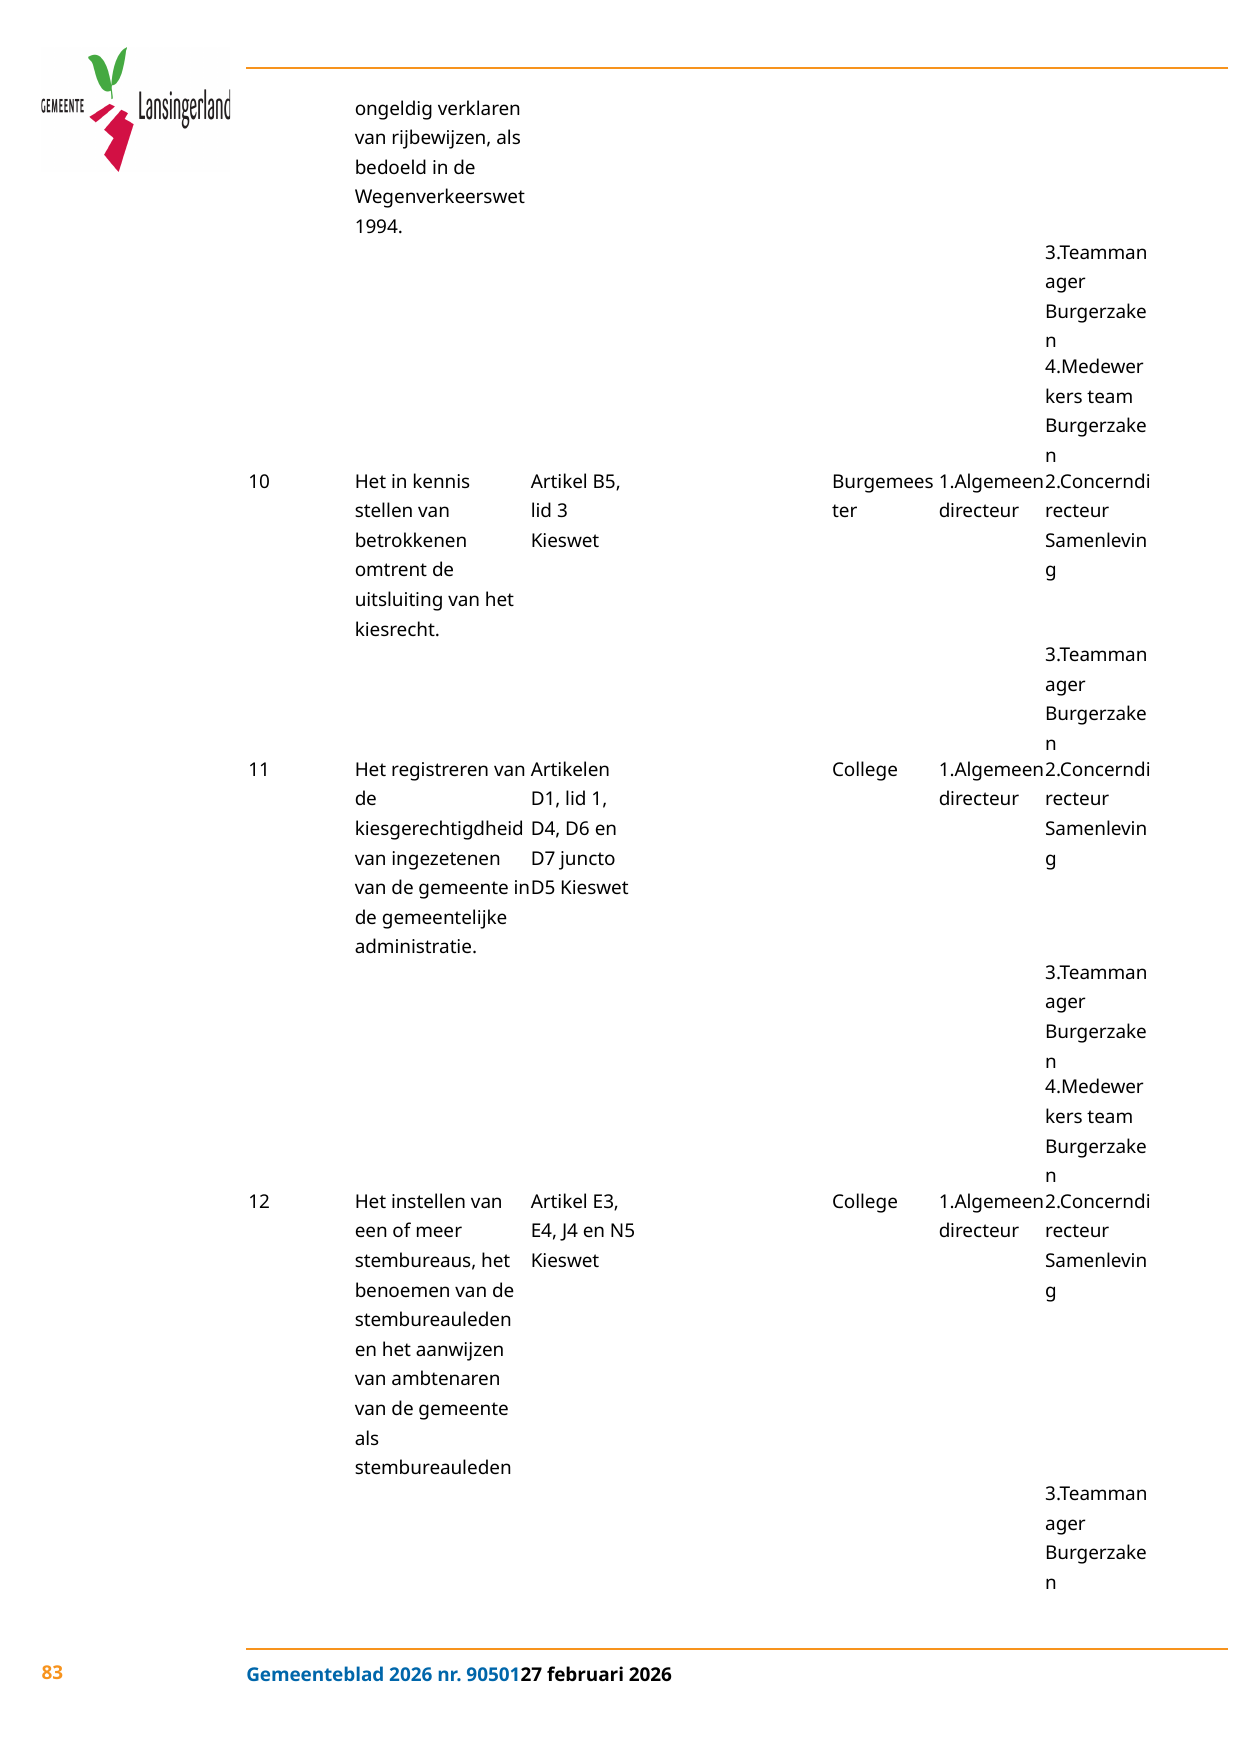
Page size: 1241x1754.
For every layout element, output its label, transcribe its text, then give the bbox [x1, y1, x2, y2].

table_cell [832, 95, 938, 239]
table_cell 1.Algemeen directeur [939, 1188, 1045, 1480]
table_cell Het in kennis stellen van betrokkenen omtrent de uitsluiting van het kiesrecht. [355, 468, 531, 641]
table_cell Burgemeester [832, 468, 938, 641]
table_cell [832, 959, 938, 1074]
table_cell 2.Concerndirecteur Samenleving [1045, 756, 1152, 959]
table_cell Artikel E3, E4, J4 en N5 Kieswet [531, 1188, 637, 1480]
table_cell [637, 1480, 832, 1594]
table_cell [939, 353, 1045, 468]
table_cell [637, 95, 832, 239]
table_cell [939, 1480, 1045, 1594]
table_cell 3.Teammanager Burgerzaken [1045, 641, 1152, 756]
table_cell [637, 468, 832, 641]
table_cell [832, 1074, 938, 1188]
table_cell [939, 641, 1045, 756]
table_cell [248, 959, 354, 1074]
table_cell [355, 1074, 531, 1188]
table_cell 1.Algemeen directeur [939, 756, 1045, 959]
table_cell [355, 1480, 531, 1594]
table_cell [637, 959, 832, 1074]
table_cell [531, 959, 637, 1074]
table_cell 11 [248, 756, 354, 959]
picture [41, 47, 231, 172]
table_cell [832, 1480, 938, 1594]
table_cell [637, 641, 832, 756]
table_cell 1.Algemeen directeur [939, 468, 1045, 641]
table_cell [355, 641, 531, 756]
table_cell 3.Teammanager Burgerzaken [1045, 1480, 1152, 1594]
table_cell [637, 1188, 832, 1480]
table_cell [355, 959, 531, 1074]
table_cell [939, 959, 1045, 1074]
table_cell Het registreren van de kiesgerechtigdheid van ingezetenen van de gemeente in de gemeentelijke administratie. [355, 756, 531, 959]
table_cell ongeldig verklaren van rijbewijzen, als bedoeld in de Wegenverkeerswet 1994. [355, 95, 531, 239]
table_cell [248, 1074, 354, 1188]
table_cell 2.Concerndirecteur Samenleving [1045, 468, 1152, 641]
table_cell [248, 353, 354, 468]
table_cell [248, 1480, 354, 1594]
table_cell [637, 239, 832, 353]
table_cell [637, 756, 832, 959]
table_cell [248, 239, 354, 353]
table_cell [355, 239, 531, 353]
table_cell 12 [248, 1188, 354, 1480]
table_cell 4.Medewerkers team Burgerzaken [1045, 353, 1152, 468]
table_cell [531, 641, 637, 756]
table_cell Het instellen van een of meer stembureaus, het benoemen van de stembureauleden en het aanwijzen van ambtenaren van de gemeente als stembureauleden [355, 1188, 531, 1480]
table_cell 3.Teammanager Burgerzaken [1045, 959, 1152, 1074]
table_cell [832, 641, 938, 756]
table_cell [531, 353, 637, 468]
table_cell [939, 95, 1045, 239]
table_cell [939, 1074, 1045, 1188]
table_cell [1045, 95, 1152, 239]
table_cell Artikel B5, lid 3 Kieswet [531, 468, 637, 641]
table_cell [355, 353, 531, 468]
table_cell Artikelen D1, lid 1, D4, D6 en D7 juncto D5 Kieswet [531, 756, 637, 959]
table_cell [637, 353, 832, 468]
table_cell College [832, 1188, 938, 1480]
table_cell [531, 239, 637, 353]
table_cell [248, 95, 354, 239]
table_cell [531, 95, 637, 239]
table_cell College [832, 756, 938, 959]
table_cell [832, 239, 938, 353]
table_cell 2.Concerndirecteur Samenleving [1045, 1188, 1152, 1480]
table_cell [531, 1074, 637, 1188]
table_cell [832, 353, 938, 468]
table_cell [531, 1480, 637, 1594]
table_cell 3.Teammanager Burgerzaken [1045, 239, 1152, 353]
table_cell 4.Medewerkers team Burgerzaken [1045, 1074, 1152, 1188]
table_cell [939, 239, 1045, 353]
table_cell 10 [248, 468, 354, 641]
table_cell [637, 1074, 832, 1188]
table_cell [248, 641, 354, 756]
